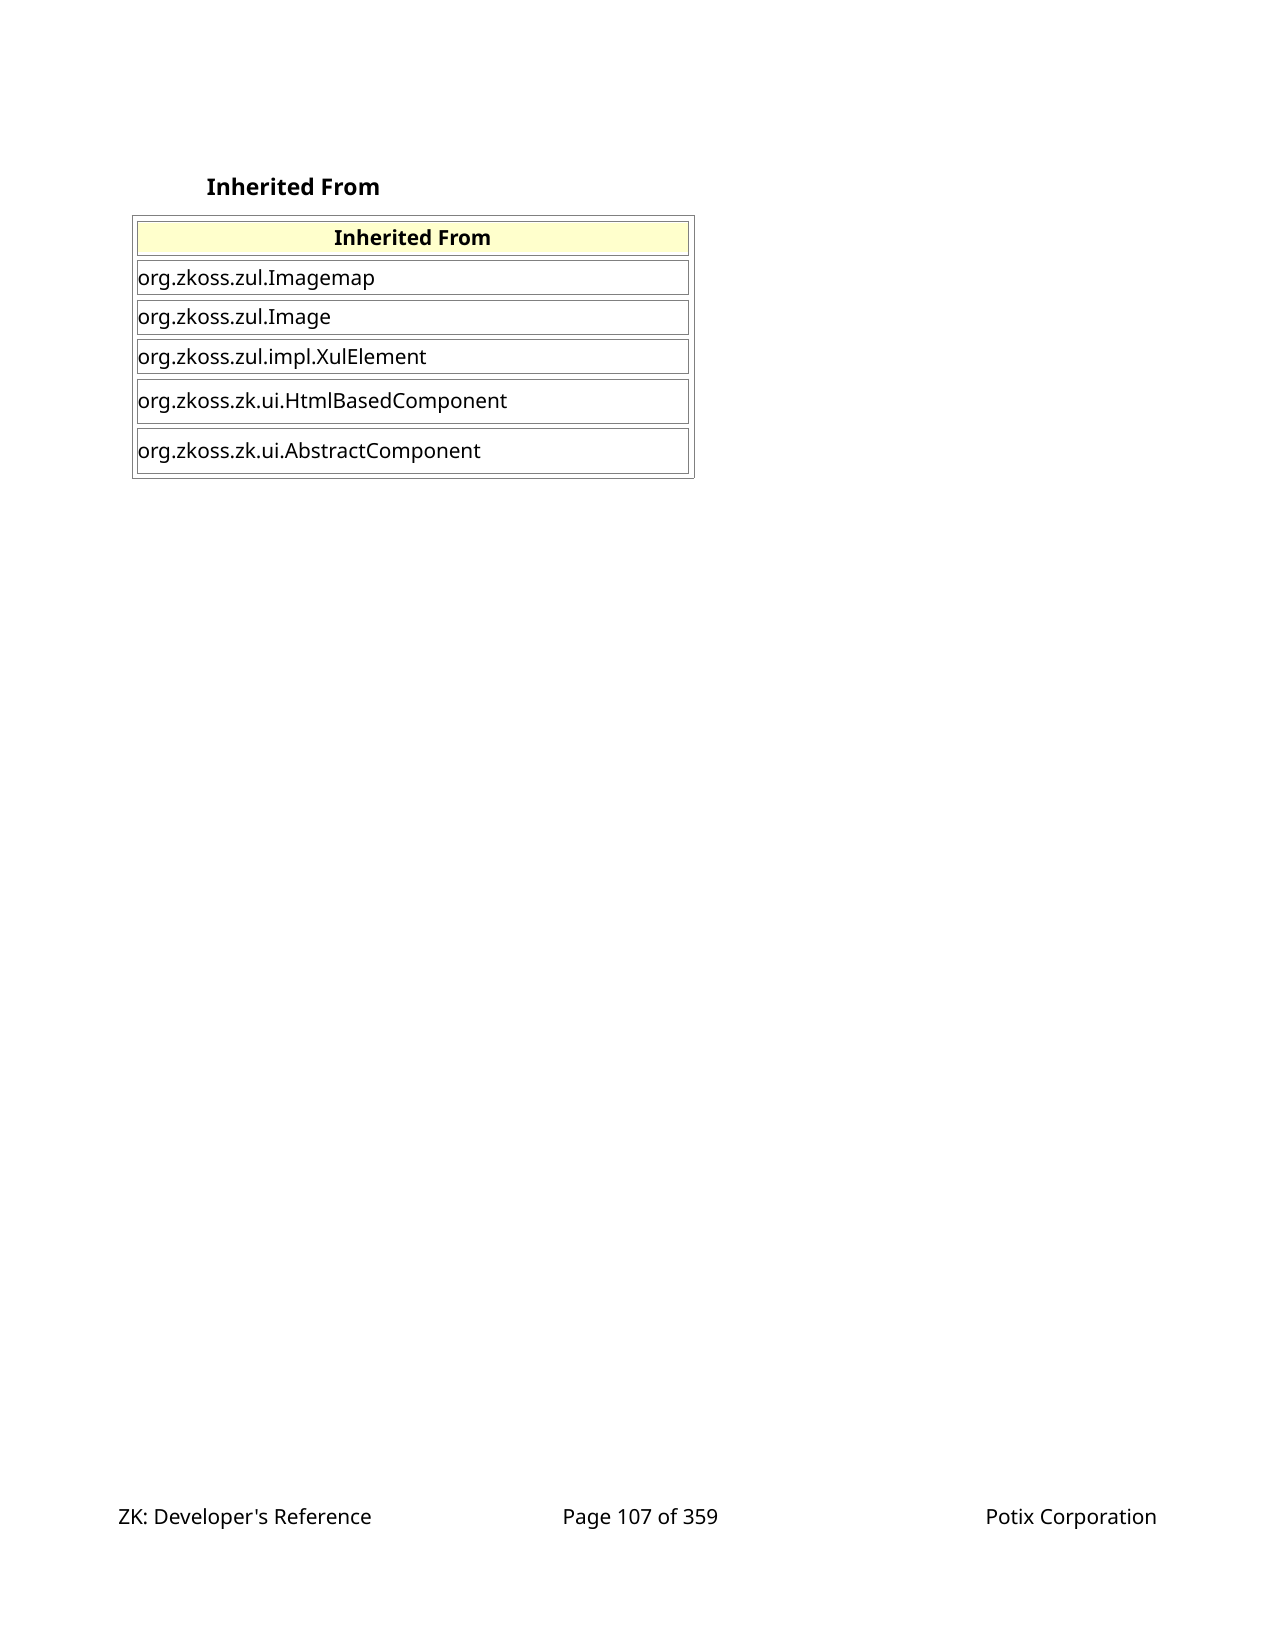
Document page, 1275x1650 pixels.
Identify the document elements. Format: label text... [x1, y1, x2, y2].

table_cell org.zkoss.zk.ui.AbstractComponent [134, 423, 691, 473]
subtitle Inherited From [207, 171, 1157, 203]
table_cell org.zkoss.zul.impl.XulElement [134, 334, 691, 373]
table_cell org.zkoss.zul.Imagemap [134, 255, 691, 294]
table_cell org.zkoss.zk.ui.HtmlBasedComponent [134, 373, 691, 423]
table_cell org.zkoss.zul.Image [134, 294, 691, 333]
table_header Inherited From [134, 216, 691, 254]
